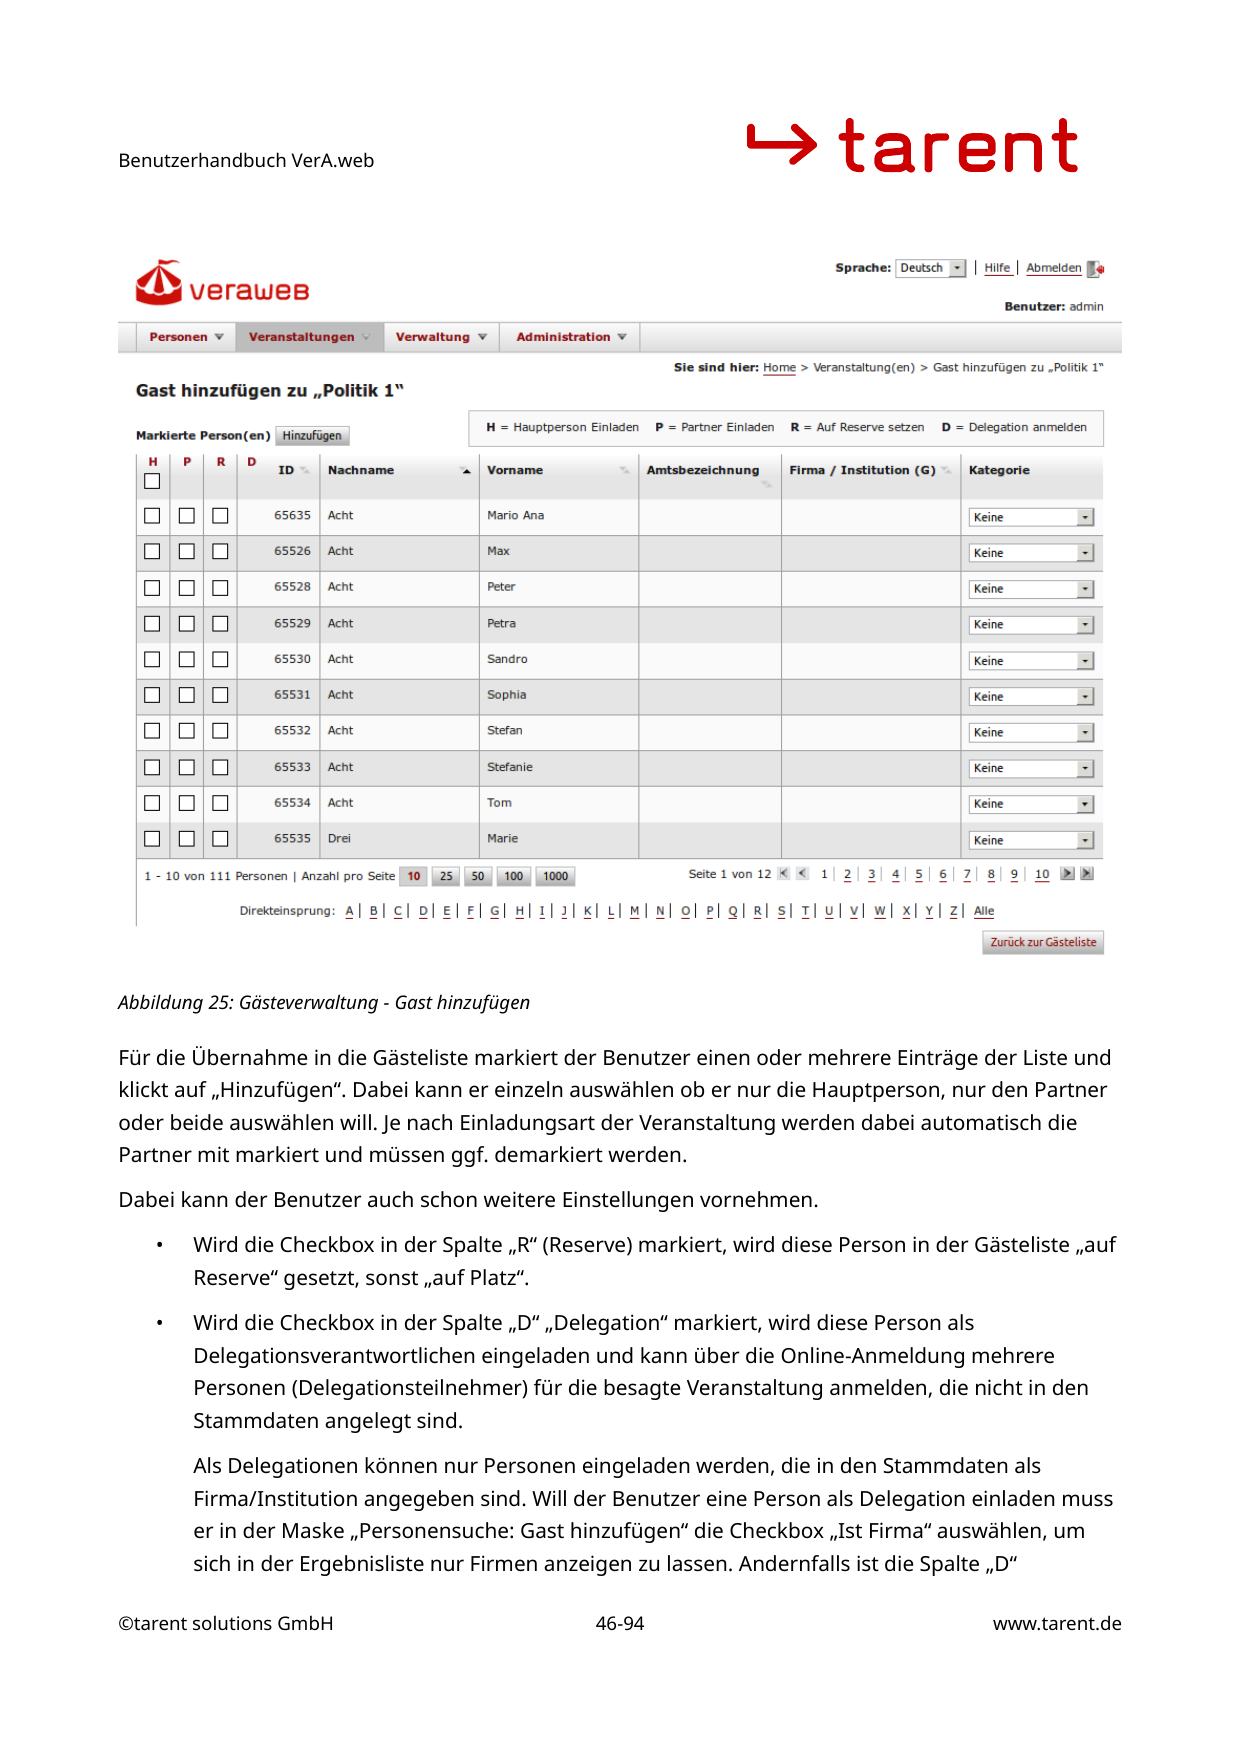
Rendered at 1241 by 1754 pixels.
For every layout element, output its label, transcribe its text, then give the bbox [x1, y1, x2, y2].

list Wird die Checkbox in der Spalte „R“ (Reserve) markiert, wird diese Person in der Gästeliste „auf Reserve“ gesetzt, sonst „auf Platz“. [156, 1231, 1122, 1292]
text [118, 232, 1122, 255]
text Dabei kann der Benutzer auch schon weitere Einstellungen vornehmen. [118, 1186, 1122, 1214]
list Wird die Checkbox in der Spalte „D“ „Delegation“ markiert, wird diese Person als Delegationsverantwortlichen eingeladen und kann über die Online-Anmeldung mehrere Personen (Delegationsteilnehmer) für die besagte Veranstaltung anmelden, die nicht in den Stammdaten angelegt sind. [156, 1308, 1122, 1434]
picture [118, 255, 1122, 962]
list Als Delegationen können nur Personen eingeladen werden, die in den Stammdaten als Firma/Institution angegeben sind. Will der Benutzer eine Person als Delegation einladen muss er in der Maske „Personensuche: Gast hinzufügen“ die Checkbox „Ist Firma“ auswählen, um sich in der Ergebnisliste nur Firmen anzeigen zu lassen. Andernfalls ist die Spalte „D“ [156, 1451, 1122, 1577]
text Abbildung 25: Gästeverwaltung - Gast hinzufügen [118, 962, 1122, 1015]
text Für die Übernahme in die Gästeliste markiert der Benutzer einen oder mehrere Einträge der Liste und klickt auf „Hinzufügen“. Dabei kann er einzeln auswählen ob er nur die Hauptperson, nur den Partner oder beide auswählen will. Je nach Einladungsart der Veranstaltung werden dabei automatisch die Partner mit markiert und müssen ggf. demarkiert werden. [118, 1015, 1122, 1169]
